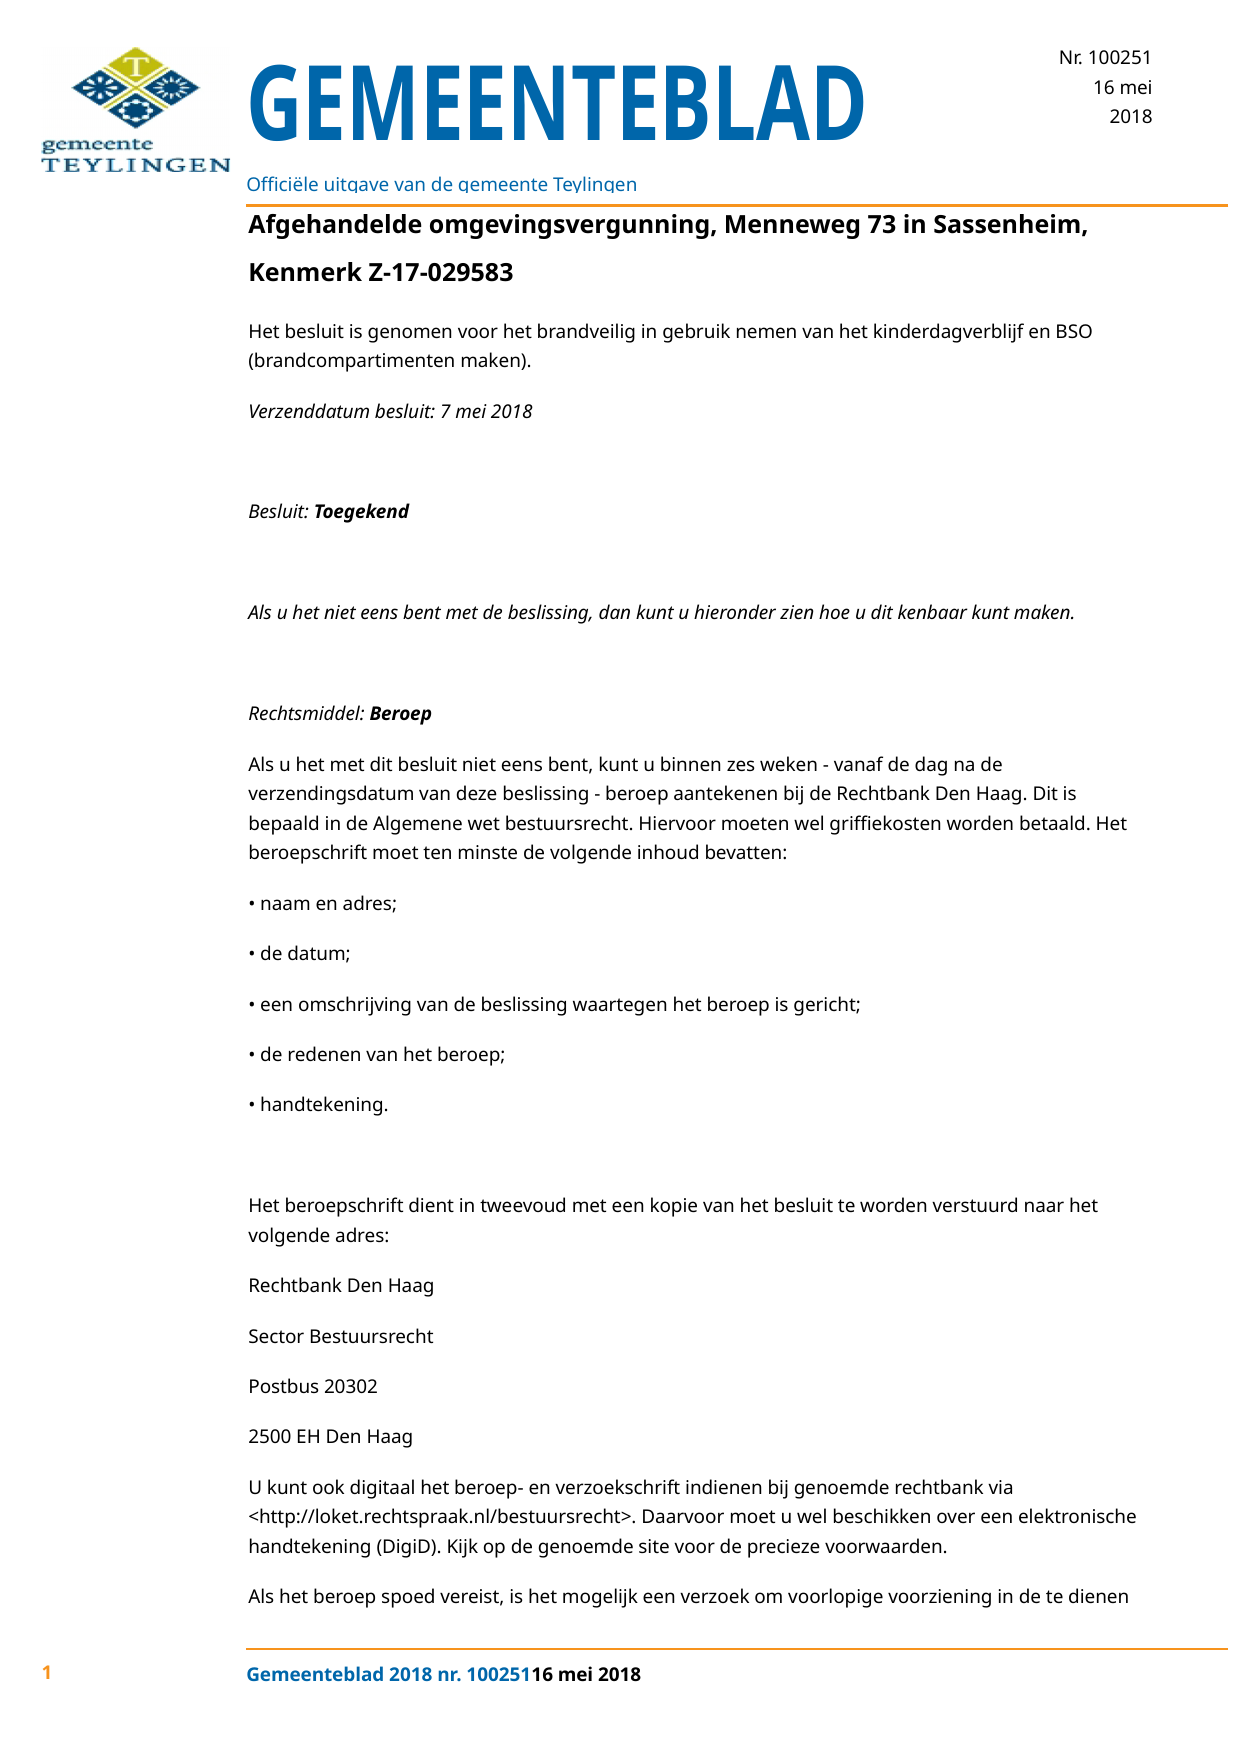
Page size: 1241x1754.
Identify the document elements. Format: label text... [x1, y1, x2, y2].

text 2500 EH Den Haag [248, 1424, 1152, 1449]
text Sector Bestuursrecht [248, 1323, 1152, 1349]
text Het besluit is genomen voor het brandveilig in gebruik nemen van het kinderdagverblijf en BSO (brandcompartimenten maken). [248, 318, 1152, 373]
text Rechtbank Den Haag [248, 1272, 1152, 1298]
text Verzenddatum besluit: 7 mei 2018 [248, 398, 1152, 424]
text Het beroepschrift dient in tweevoud met een kopie van het besluit te worden verstuurd naar het volgende adres: [248, 1192, 1152, 1248]
text Rechtsmiddel: Beroep [248, 700, 1152, 726]
text • de redenen van het beroep; [248, 1041, 1152, 1067]
text Besluit: Toegekend [248, 499, 1152, 524]
text • handtekening. [248, 1092, 1152, 1117]
text Afgehandelde omgevingsvergunning, Menneweg 73 in Sassenheim, Kenmerk Z-17-029583 [248, 207, 1152, 288]
text • een omschrijving van de beslissing waartegen het beroep is gericht; [248, 991, 1152, 1017]
text • de datum; [248, 940, 1152, 966]
text Als u het niet eens bent met de beslissing, dan kunt u hieronder zien hoe u dit kenbaar kunt maken. [248, 599, 1152, 625]
text Postbus 20302 [248, 1373, 1152, 1399]
text U kunt ook digitaal het beroep- en verzoekschrift indienen bij genoemde rechtbank via <http://loket.rechtspraak.nl/bestuursrecht>. Daarvoor moet u wel beschikken over een elektronische handtekening (DigiD). Kijk op de genoemde site voor de precieze voorwaarden. [248, 1474, 1152, 1559]
text • naam en adres; [248, 890, 1152, 916]
text Als u het met dit besluit niet eens bent, kunt u binnen zes weken - vanaf de dag na de verzendingsdatum van deze beslissing - beroep aantekenen bij de Rechtbank Den Haag. Dit is bepaald in de Algemene wet bestuursrecht. Hiervoor moeten wel griffiekosten worden betaald. Het beroepschrift moet ten minste de volgende inhoud bevatten: [248, 751, 1152, 865]
picture [41, 47, 231, 172]
text Als het beroep spoed vereist, is het mogelijk een verzoek om voorlopige voorziening in de te dienen [248, 1584, 1152, 1609]
